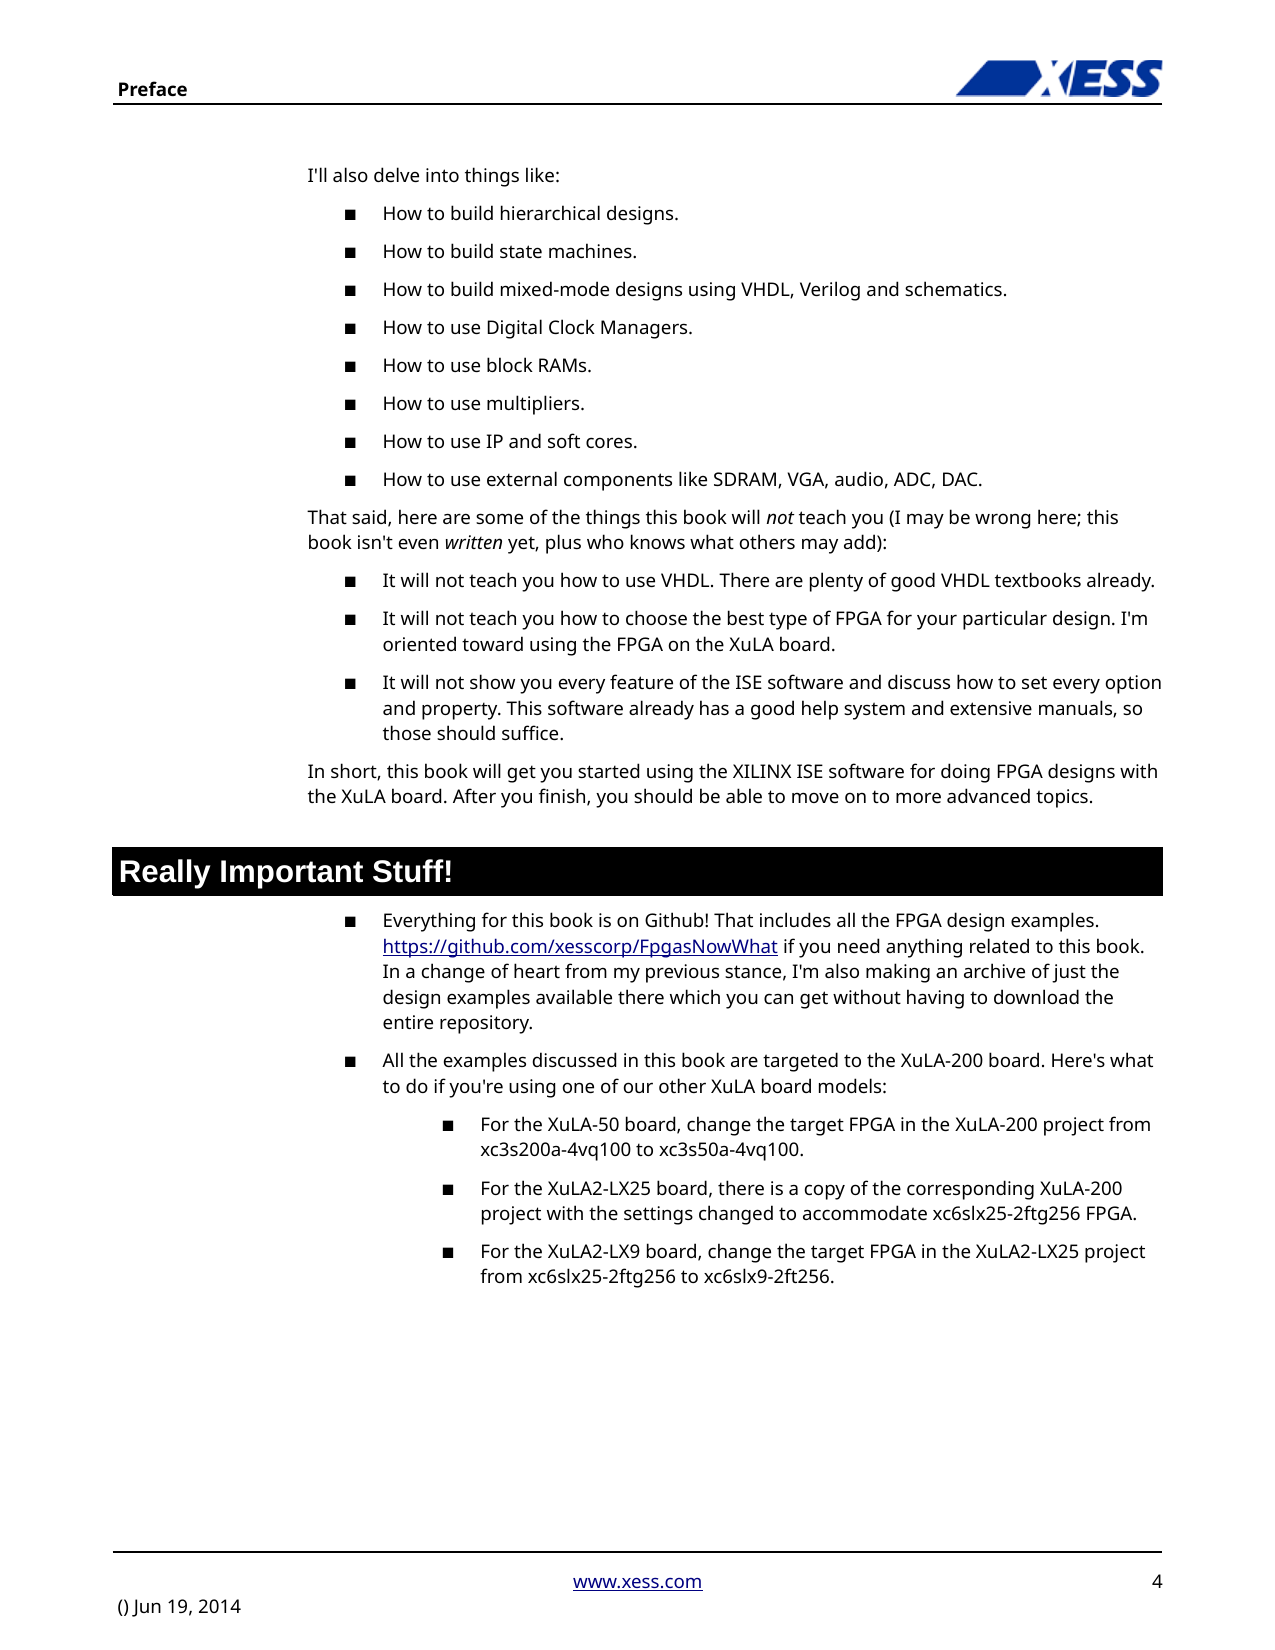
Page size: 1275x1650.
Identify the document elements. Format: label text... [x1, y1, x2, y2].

list It will not teach you how to choose the best type of FPGA for your particular design. I'm oriented toward using the FPGA on the XuLA board. [345, 606, 1162, 657]
list How to build hierarchical designs. [345, 200, 1162, 226]
list How to use IP and soft cores. [345, 428, 1162, 454]
list How to use multipliers. [345, 390, 1162, 416]
list For the XuLA-50 board, change the target FPGA in the XuLA-200 project from xc3s200a-4vq100 to xc3s50a-4vq100. [443, 1111, 1162, 1162]
picture [955, 60, 1163, 97]
list It will not teach you how to use VHDL. There are plenty of good VHDL textbooks already. [345, 568, 1162, 593]
text That said, here are some of the things this book will not teach you (I may be wrong here; this book isn't even written yet, plus who knows what others may add): [307, 504, 1162, 555]
list How to use external components like SDRAM, VGA, audio, ADC, DAC. [345, 466, 1162, 492]
text In short, this book will get you started using the XILINX ISE software for doing FPGA designs with the XuLA board. After you finish, you should be able to move on to more advanced topics. [307, 758, 1162, 809]
subtitle Really Important Stuff! [114, 848, 1162, 895]
list For the XuLA2-LX25 board, there is a copy of the corresponding XuLA-200 project with the settings changed to accommodate xc6slx25-2ftg256 FPGA. [443, 1175, 1162, 1226]
list All the examples discussed in this book are targeted to the XuLA-200 board. Here's what to do if you're using one of our other XuLA board models: [345, 1048, 1162, 1099]
list It will not show you every feature of the ISE software and discuss how to set every option and property. This software already has a good help system and extensive manuals, so those should suffice. [345, 669, 1162, 746]
list How to use Digital Clock Managers. [345, 314, 1162, 339]
text I'll also delve into things like: [307, 162, 1162, 187]
list For the XuLA2-LX9 board, change the target FPGA in the XuLA2-LX25 project from xc6slx25-2ftg256 to xc6slx9-2ft256. [443, 1238, 1162, 1289]
list How to build state machines. [345, 238, 1162, 263]
list How to build mixed-mode designs using VHDL, Verilog and schematics. [345, 276, 1162, 302]
list Everything for this book is on Github! That includes all the FPGA design examples. https://github.com/xesscorp/FpgasNowWhat if you need anything related to this book. In a change of heart from my previous stance, I'm also making an archive of just the design examples available there which you can get without having to download the entire repository. [345, 908, 1162, 1035]
list How to use block RAMs. [345, 352, 1162, 378]
